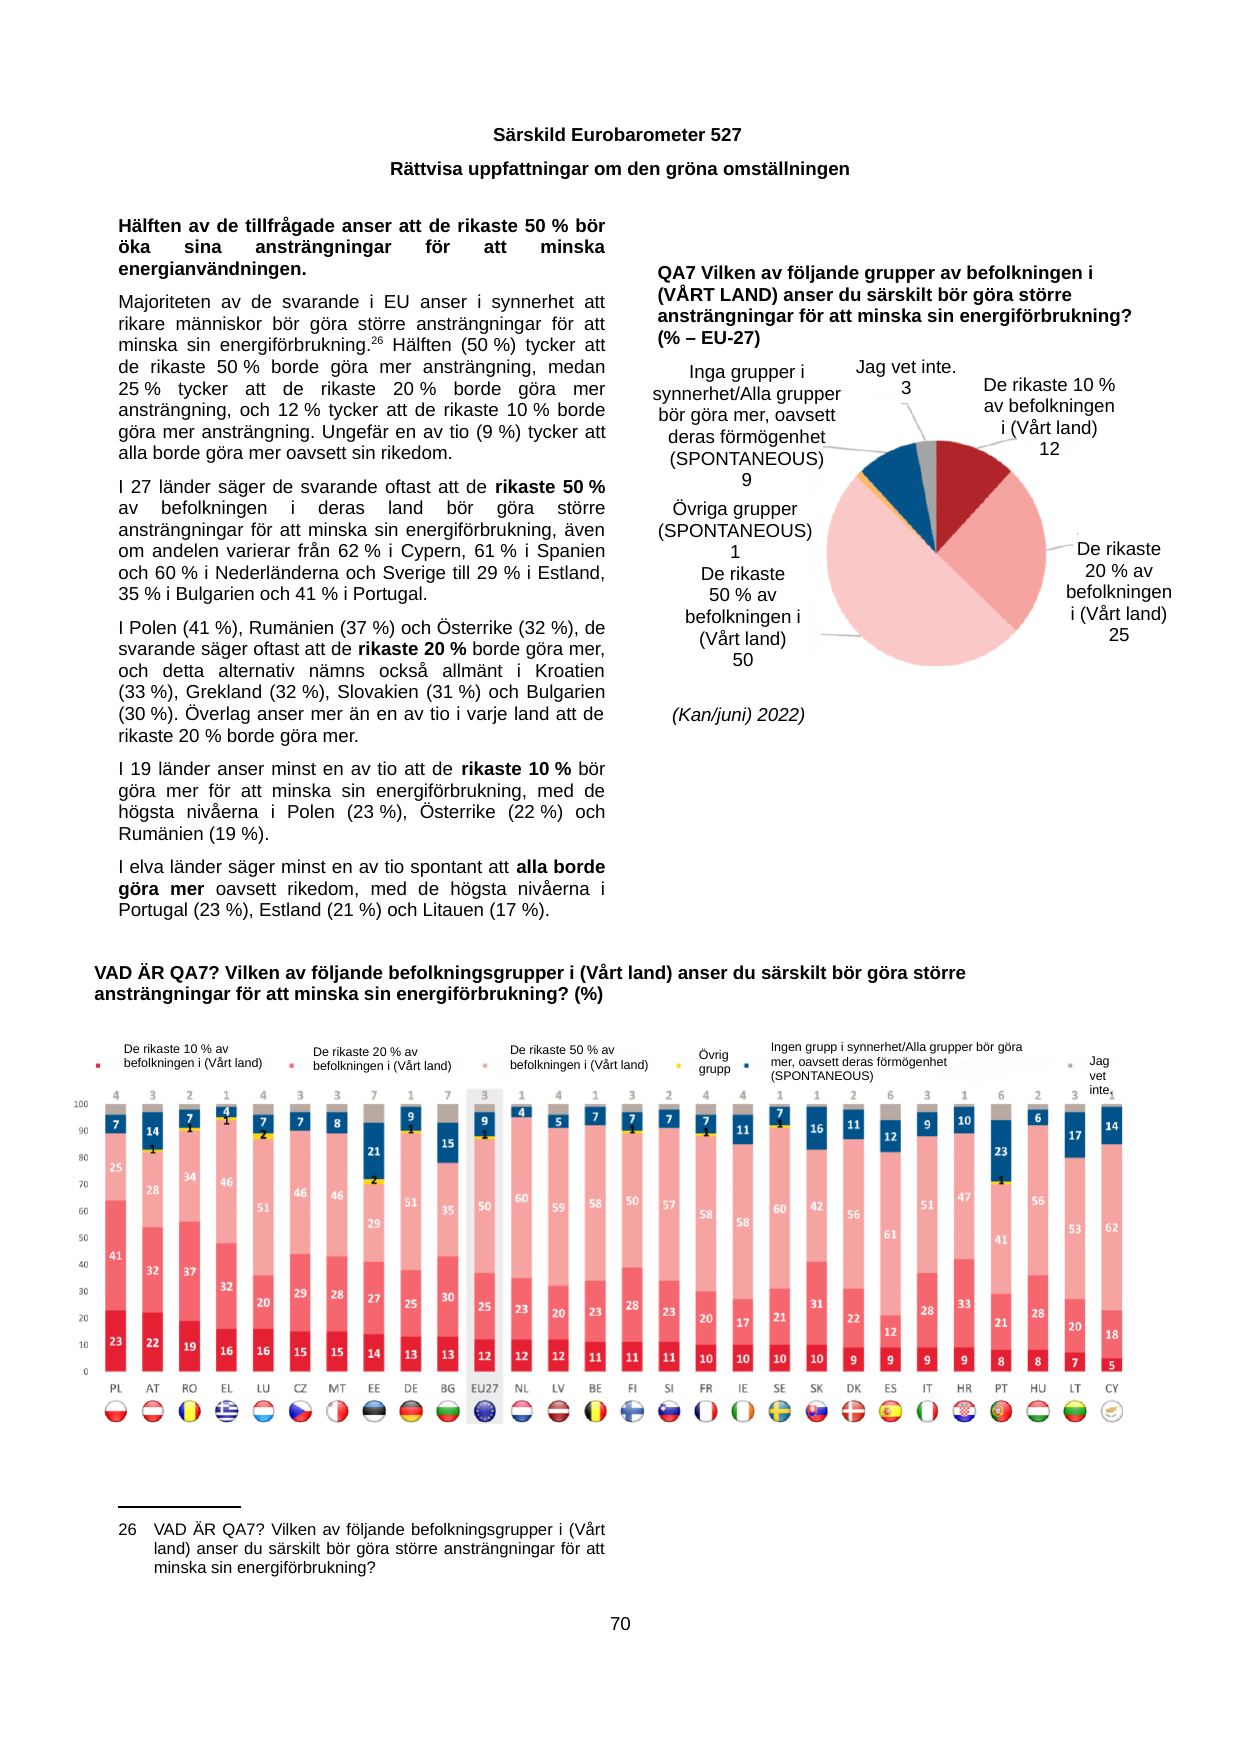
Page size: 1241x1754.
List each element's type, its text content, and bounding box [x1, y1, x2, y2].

picture [68, 1048, 1125, 1424]
text I 19 länder anser minst en av tio att de rikaste 10 % bör göra mer för att minska sin energiförbrukning, med de högsta nivåerna i Polen (23 %), Österrike (22 %) och Rumänien (19 %). [118, 758, 605, 844]
text Hälften av de tillfrågade anser att de rikaste 50 % bör öka sina ansträngningar för att minska energianvändningen. [118, 214, 605, 279]
text I 27 länder säger de svarande oftast att de rikaste 50 % av befolkningen i deras land bör göra större ansträngningar för att minska sin energiförbrukning, även om andelen varierar från 62 % i Cypern, 61 % i Spanien och 60 % i Nederländerna och Sverige till 29 % i Estland, 35 % i Bulgarien och 41 % i Portugal. [118, 475, 605, 605]
text Majoriteten av de svarande i EU anser i synnerhet att rikare människor bör göra större ansträngningar för att minska sin energiförbrukning. Hälften (50 %) tycker att de rikaste 50 % borde göra mer ansträngning, medan 25 % tycker att de rikaste 20 % borde göra mer ansträngning, och 12 % tycker att de rikaste 10 % borde göra mer ansträngning. Ungefär en av tio (9 %) tycker att alla borde göra mer oavsett sin rikedom. [118, 291, 605, 463]
text I Polen (41 %), Rumänien (37 %) och Österrike (32 %), de svarande säger oftast att de rikaste 20 % borde göra mer, och detta alternativ nämns också allmänt i Kroatien (33 %), Grekland (32 %), Slovakien (31 %) och Bulgarien (30 %). Överlag anser mer än en av tio i varje land att de rikaste 20 % borde göra mer. [118, 617, 605, 746]
picture [805, 393, 1078, 671]
text VAD ÄR QA7? Vilken av följande befolkningsgrupper i (Vårt land) anser du särskilt bör göra större ansträngningar för att minska sin energiförbrukning? [118, 1519, 605, 1577]
text I elva länder säger minst en av tio spontant att alla borde göra mer oavsett rikedom, med de högsta nivåerna i Portugal (23 %), Estland (21 %) och Litauen (17 %). [118, 856, 605, 921]
